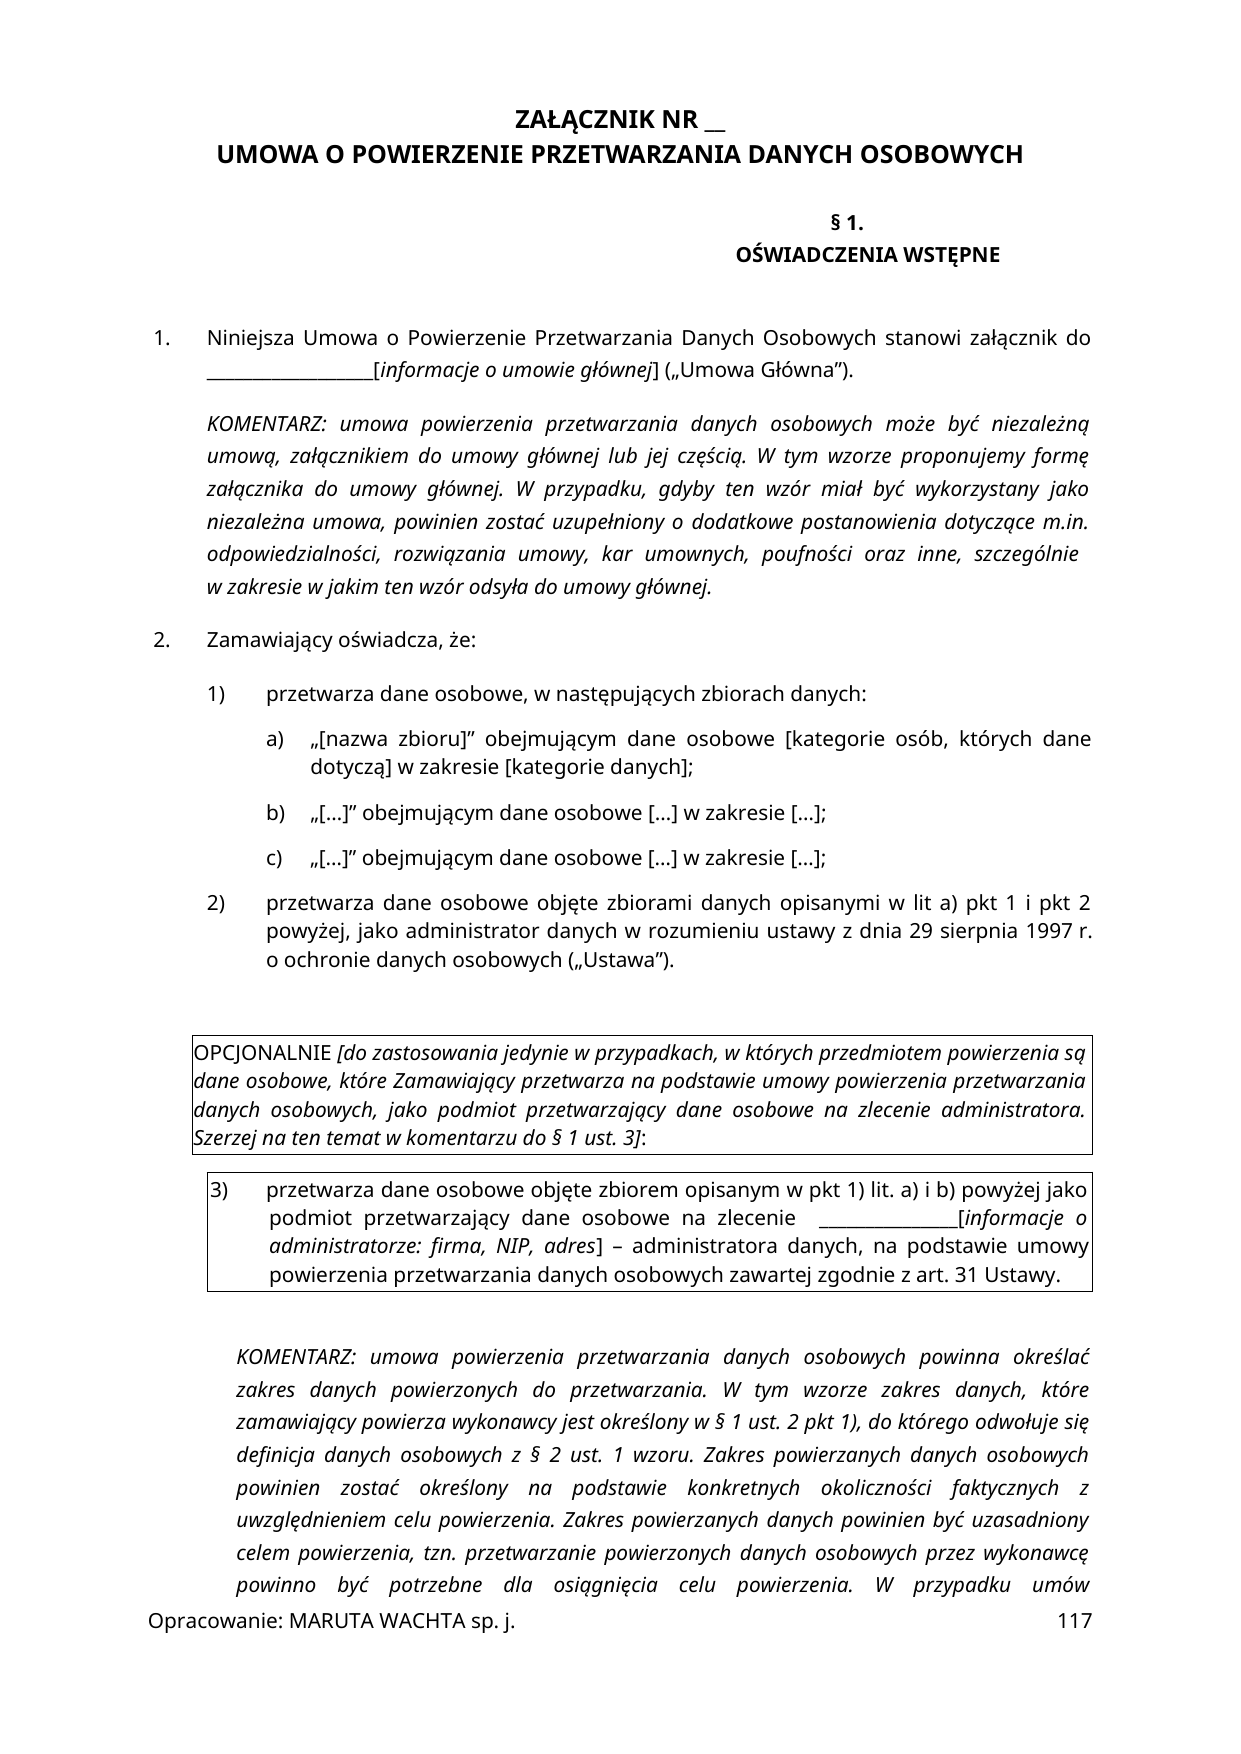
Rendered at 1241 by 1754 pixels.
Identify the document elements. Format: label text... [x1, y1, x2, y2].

list przetwarza dane osobowe objęte zbiorami danych opisanymi w lit a) pkt 1 i pkt 2 powyżej, jako administrator danych w rozumieniu ustawy z dnia 29 sierpnia 1997 r. o ochronie danych osobowych („Ustawa”). [207, 888, 1093, 973]
text KOMENTARZ: umowa powierzenia przetwarzania danych osobowych powinna określać zakres danych powierzonych do przetwarzania. W tym wzorze zakres danych, które zamawiający powierza wykonawcy jest określony w § 1 ust. 2 pkt 1), do którego odwołuje się definicja danych osobowych z § 2 ust. 1 wzoru. Zakres powierzanych danych osobowych powinien zostać określony na podstawie konkretnych okoliczności faktycznych z uwzględnieniem celu powierzenia. Zakres powierzanych danych powinien być uzasadniony celem powierzenia, tzn. przetwarzanie powierzonych danych osobowych przez wykonawcę powinno być potrzebne dla osiągnięcia celu powierzenia. W przypadku umów [236, 1342, 1093, 1599]
list Zamawiający oświadcza, że: [148, 626, 1093, 654]
subtitle UMOWA O POWIERZENIE PRZETWARZANIA DANYCH OSOBOWYCH [148, 136, 1093, 170]
subtitle ZAŁĄCZNIK NR __ [148, 102, 1093, 136]
list „[…]” obejmującym dane osobowe […] w zakresie […]; [266, 798, 1093, 826]
text KOMENTARZ: umowa powierzenia przetwarzania danych osobowych może być niezależną umową, załącznikiem do umowy głównej lub jej częścią. W tym wzorze proponujemy formę załącznika do umowy głównej. W przypadku, gdyby ten wzór miał być wykorzystany jako niezależna umowa, powinien zostać uzupełniony o dodatkowe postanowienia dotyczące m.in. odpowiedzialności, rozwiązania umowy, kar umownych, poufności oraz inne, szczególnie w zakresie w jakim ten wzór odsyła do umowy głównej. [207, 409, 1093, 601]
list przetwarza dane osobowe, w następujących zbiorach danych: [207, 679, 1093, 707]
list „[…]” obejmującym dane osobowe […] w zakresie […]; [266, 843, 1093, 871]
list „[nazwa zbioru]” obejmującym dane osobowe [kategorie osób, których dane dotyczą] w zakresie [kategorie danych]; [266, 724, 1093, 781]
list OŚWIADCZENIA WSTĘPNE [605, 208, 1093, 269]
text OPCJONALNIE [do zastosowania jedynie w przypadkach, w których przedmiotem powierzenia są dane osobowe, które Zamawiający przetwarza na podstawie umowy powierzenia przetwarzania danych osobowych, jako podmiot przetwarzający dane osobowe na zlecenie administratora. Szerzej na ten temat w komentarzu do § 1 ust. 3]: [193, 1036, 1092, 1154]
list przetwarza dane osobowe objęte zbiorem opisanym w pkt 1) lit. a) i b) powyżej jako podmiot przetwarzający dane osobowe na zlecenie ­­­­­­­­­­ _______________[­­­­in­­­­­­­­formacje o administratorze: firma, NIP, adres] – administratora danych, na podstawie umowy powierzenia przetwarzania danych osobowych zawartej zgodnie z art. 31 Ustawy. [208, 1173, 1092, 1291]
list Niniejsza Umowa o Powierzenie Przetwarzania Danych Osobowych stanowi załącznik do __________________[informacje o umowie głównej] („Umowa Główna”). [148, 323, 1093, 384]
